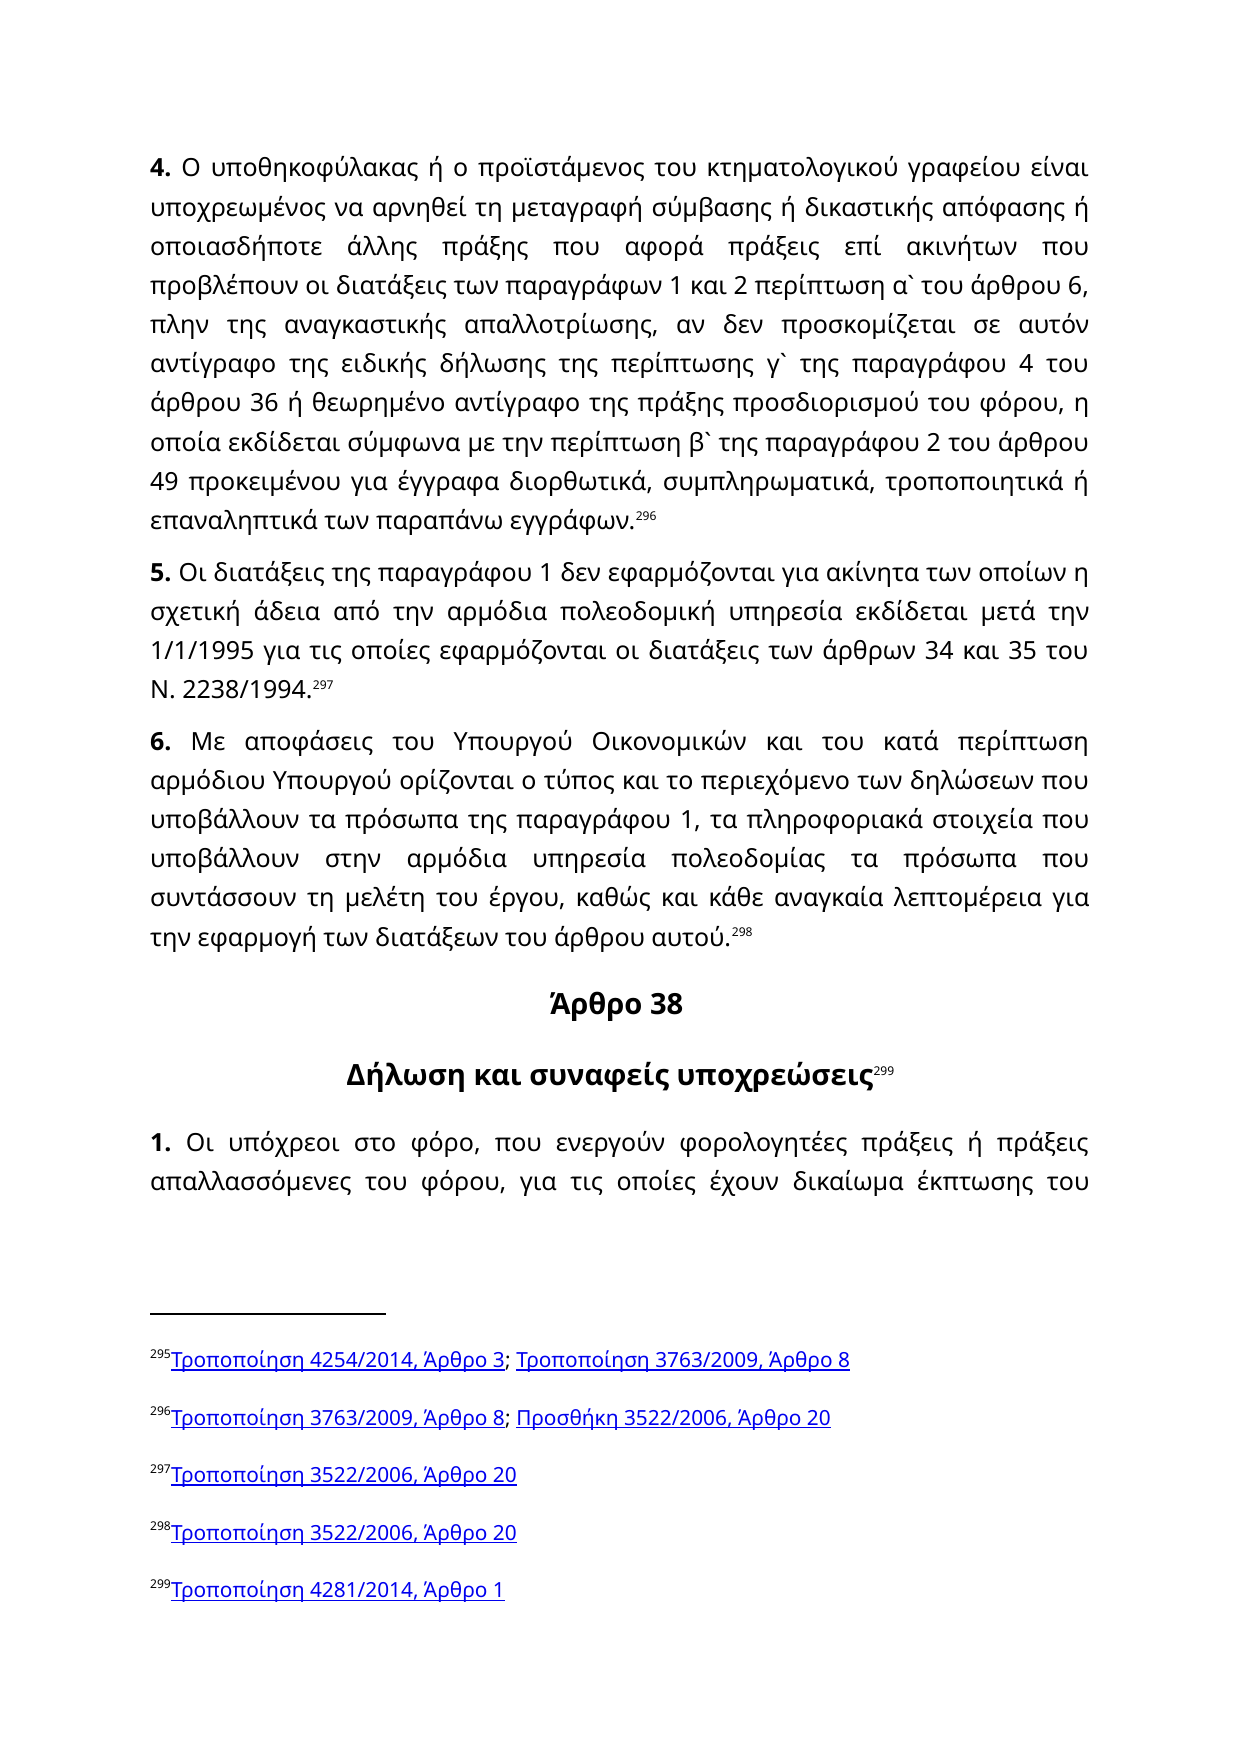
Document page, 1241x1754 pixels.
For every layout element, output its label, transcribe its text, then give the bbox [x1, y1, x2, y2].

text Τροποποίηση 4254/2014, Άρθρο 3; Τροποποίηση 3763/2009, Άρθρο 8 [150, 1345, 1090, 1373]
subtitle Δήλωση και συναφείς υποχρεώσεις [150, 1054, 1090, 1094]
text Τροποποίηση 3763/2009, Άρθρο 8; Προσθήκη 3522/2006, Άρθρο 20 [150, 1403, 1090, 1431]
text Τροποποίηση 4281/2014, Άρθρο 1 [150, 1576, 1090, 1604]
text 6. Με αποφάσεις του Υπουργού Οικονομικών και του κατά περίπτωση αρμόδιου Υπουργού ορίζονται ο τύπος και το περιεχόμενο των δηλώσεων που υποβάλλουν τα πρόσωπα της παραγράφου 1, τα πληροφοριακά στοιχεία που υποβάλλουν στην αρμόδια υπηρεσία πολεοδομίας τα πρόσωπα που συντάσσουν τη μελέτη του έργου, καθώς και κάθε αναγκαία λεπτομέρεια για την εφαρμογή των διατάξεων του άρθρου αυτού. [150, 723, 1090, 953]
text 5. Οι διατάξεις της παραγράφου 1 δεν εφαρμόζονται για ακίνητα των οποίων η σχετική άδεια από την αρμόδια πολεοδομική υπηρεσία εκδίδεται μετά την 1/1/1995 για τις οποίες εφαρμόζονται οι διατάξεις των άρθρων 34 και 35 του Ν. 2238/1994. [150, 554, 1090, 706]
text 4. Ο υποθηκοφύλακας ή ο προϊστάμενος του κτηματολογικού γραφείου είναι υποχρεωμένος να αρνηθεί τη μεταγραφή σύμβασης ή δικαστικής απόφασης ή οποιασδήποτε άλλης πράξης που αφορά πράξεις επί ακινήτων που προβλέπουν οι διατάξεις των παραγράφων 1 και 2 περίπτωση α` του άρθρου 6, πλην της αναγκαστικής απαλλοτρίωσης, αν δεν προσκομίζεται σε αυτόν αντίγραφο της ειδικής δήλωσης της περίπτωσης γ` της παραγράφου 4 του άρθρου 36 ή θεωρημένο αντίγραφο της πράξης προσδιορισμού του φόρου, η οποία εκδίδεται σύμφωνα με την περίπτωση β` της παραγράφου 2 του άρθρου 49 προκειμένου για έγγραφα διορθωτικά, συμπληρωματικά, τροποποιητικά ή επαναληπτικά των παραπάνω εγγράφων. [150, 150, 1090, 537]
text Τροποποίηση 3522/2006, Άρθρο 20 [150, 1460, 1090, 1489]
text 1. Οι υπόχρεοι στο φόρο, που ενεργούν φορολογητέες πράξεις ή πράξεις απαλλασσόμενες του φόρου, για τις οποίες έχουν δικαίωμα έκπτωσης του [150, 1124, 1090, 1198]
text Τροποποίηση 3522/2006, Άρθρο 20 [150, 1518, 1090, 1546]
subtitle Άρθρο 38 [150, 983, 1090, 1023]
